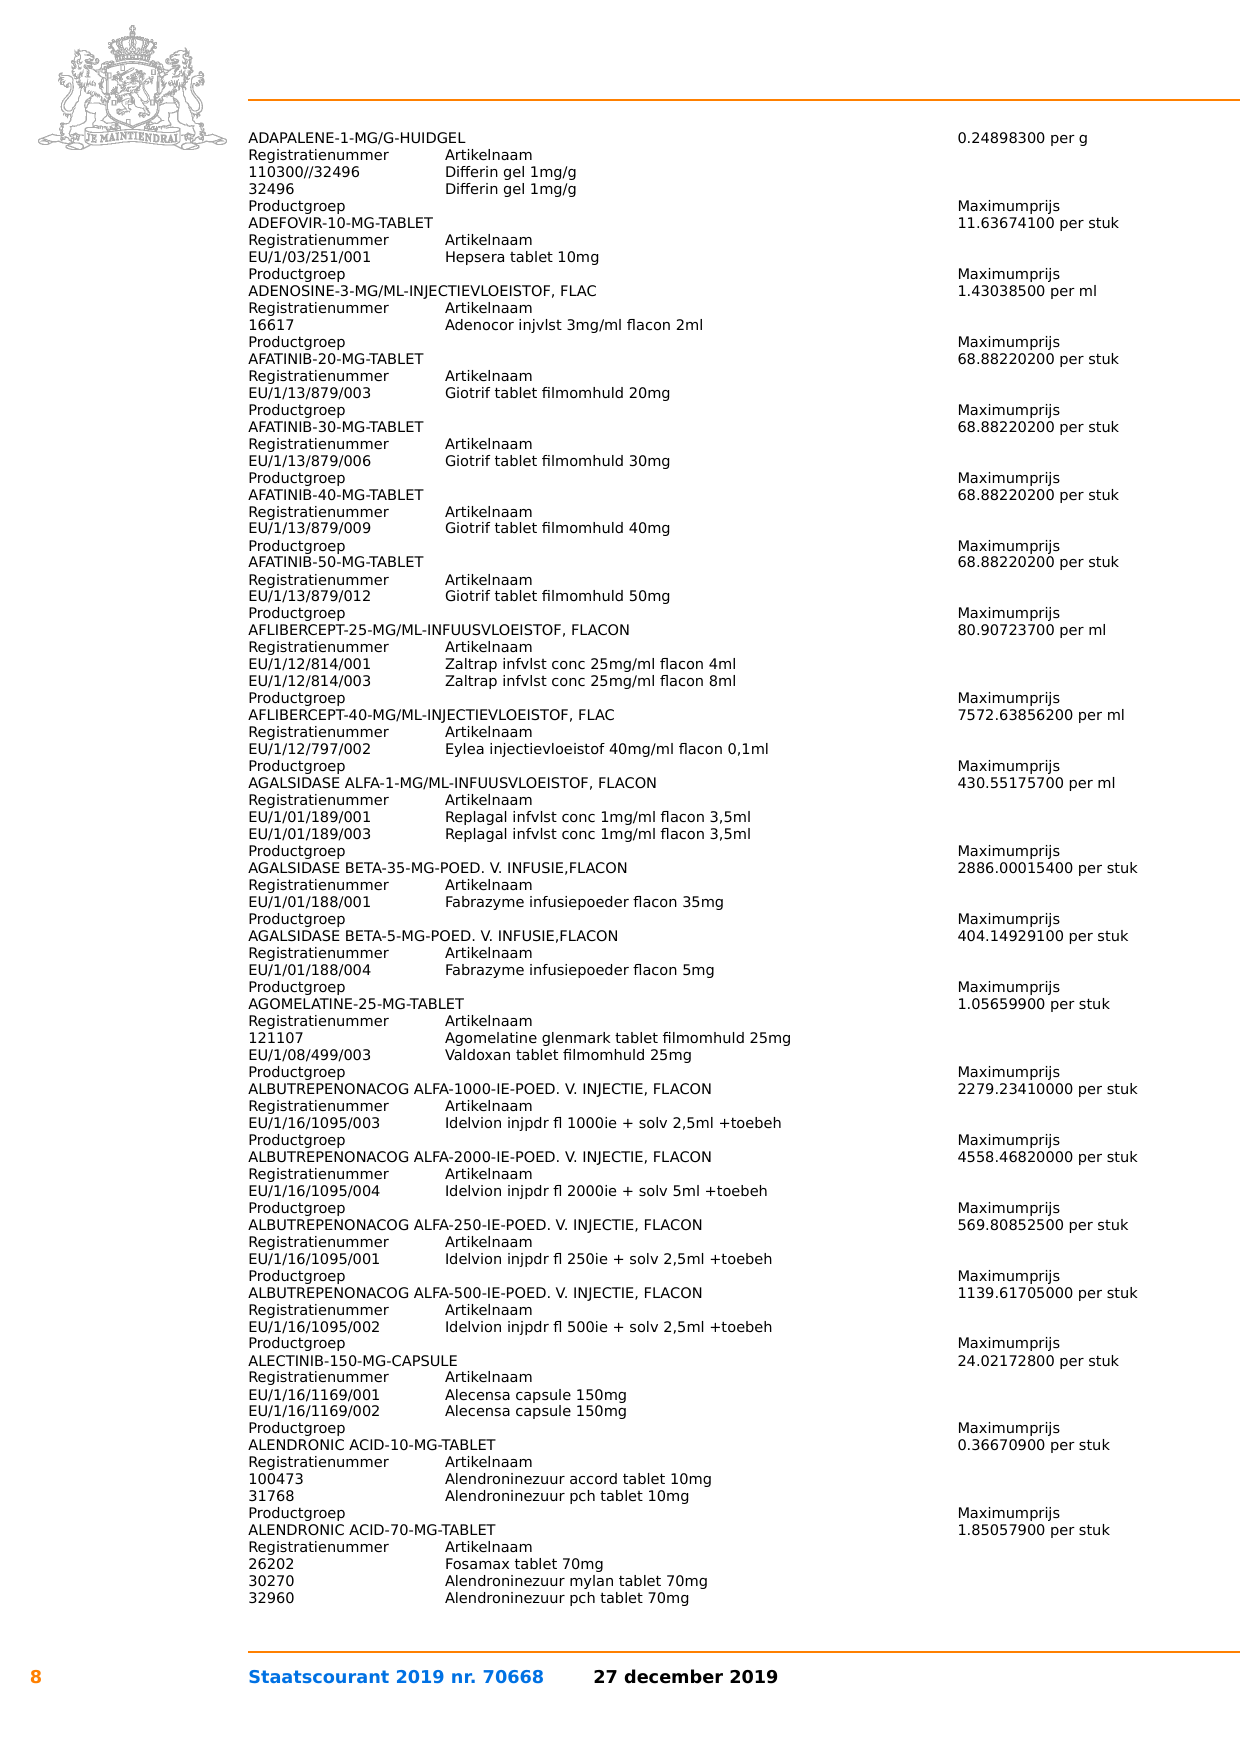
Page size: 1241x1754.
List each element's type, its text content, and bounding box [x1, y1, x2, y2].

table_cell Registratienummer [248, 368, 439, 384]
table_cell Artikelnaam [439, 1166, 951, 1183]
table_cell 121107 [248, 1030, 439, 1047]
table_cell Registratienummer [248, 724, 439, 741]
table_cell Artikelnaam [439, 1098, 951, 1115]
table_cell 569.80852500 per stuk [951, 1217, 1163, 1233]
table_cell [951, 504, 1163, 520]
table_cell Productgroep [248, 911, 439, 928]
table_cell Fabrazyme infusiepoeder flacon 5mg [439, 962, 951, 979]
table_cell [439, 843, 951, 860]
table_cell Registratienummer [248, 1234, 439, 1251]
table_cell Registratienummer [248, 1539, 439, 1556]
table_cell 68.88220200 per stuk [951, 419, 1163, 436]
table_cell 1.43038500 per ml [951, 283, 1163, 300]
table_cell 31768 [248, 1488, 439, 1505]
table_cell EU/1/13/879/012 [248, 588, 439, 605]
table_cell [439, 1064, 951, 1081]
table_cell Registratienummer [248, 1369, 439, 1386]
table_cell Registratienummer [248, 571, 439, 588]
table_cell ALECTINIB-150-MG-CAPSULE [248, 1353, 951, 1369]
table_cell EU/1/03/251/001 [248, 249, 439, 266]
table_cell [951, 181, 1163, 198]
table_cell Differin gel 1mg/g [439, 181, 951, 198]
table_cell Artikelnaam [439, 724, 951, 741]
table_cell 24.02172800 per stuk [951, 1353, 1163, 1369]
table_cell EU/1/12/814/001 [248, 656, 439, 673]
table_cell [951, 1301, 1163, 1318]
table_cell EU/1/01/189/003 [248, 826, 439, 843]
table_cell ALBUTREPENONACOG ALFA-250-IE-POED. V. INJECTIE, FLACON [248, 1217, 951, 1233]
table_cell EU/1/16/1095/002 [248, 1319, 439, 1335]
table_cell Alendroninezuur accord tablet 10mg [439, 1471, 951, 1488]
table_cell EU/1/16/1169/002 [248, 1403, 439, 1420]
table_cell ALENDRONIC ACID-70-MG-TABLET [248, 1522, 951, 1539]
table_cell Productgroep [248, 470, 439, 486]
table_cell [951, 1251, 1163, 1267]
table_cell [951, 1047, 1163, 1064]
table_cell Maximumprijs [951, 1268, 1163, 1284]
table_cell [439, 605, 951, 622]
table_cell [951, 520, 1163, 537]
table_cell Maximumprijs [951, 1420, 1163, 1437]
table_cell ADEFOVIR-10-MG-TABLET [248, 215, 951, 232]
table_cell Productgroep [248, 758, 439, 775]
table_cell Registratienummer [248, 147, 439, 164]
table_cell 1139.61705000 per stuk [951, 1285, 1163, 1301]
table_cell Maximumprijs [951, 979, 1163, 996]
table_cell Registratienummer [248, 792, 439, 809]
table_cell [951, 147, 1163, 164]
table_cell [951, 453, 1163, 469]
table_cell Idelvion injpdr fl 500ie + solv 2,5ml +toebeh [439, 1319, 951, 1335]
table_cell EU/1/01/189/001 [248, 809, 439, 826]
table_cell [951, 1098, 1163, 1115]
table_cell Registratienummer [248, 877, 439, 894]
table_cell AFATINIB-30-MG-TABLET [248, 419, 951, 436]
table_cell Fosamax tablet 70mg [439, 1556, 951, 1573]
table_cell Artikelnaam [439, 877, 951, 894]
table_cell Alecensa capsule 150mg [439, 1403, 951, 1420]
table_cell [439, 979, 951, 996]
table_cell Registratienummer [248, 1013, 439, 1030]
table_cell [951, 1556, 1163, 1573]
table_cell Artikelnaam [439, 436, 951, 452]
table_cell 4558.46820000 per stuk [951, 1149, 1163, 1166]
table_cell 2886.00015400 per stuk [951, 860, 1163, 877]
table_cell [951, 1573, 1163, 1590]
table_cell [439, 1335, 951, 1352]
table_cell Productgroep [248, 198, 439, 215]
table_cell 1.85057900 per stuk [951, 1522, 1163, 1539]
table_cell [951, 877, 1163, 894]
table_cell Artikelnaam [439, 571, 951, 588]
table_cell Maximumprijs [951, 402, 1163, 418]
table_cell AGALSIDASE ALFA-1-MG/ML-INFUUSVLOEISTOF, FLACON [248, 775, 951, 792]
table_cell ALENDRONIC ACID-10-MG-TABLET [248, 1437, 951, 1454]
table_cell Artikelnaam [439, 232, 951, 249]
table_cell Artikelnaam [439, 368, 951, 384]
table_cell Maximumprijs [951, 470, 1163, 486]
table_cell 0.24898300 per g [951, 130, 1163, 147]
table_cell [951, 1386, 1163, 1403]
picture [38, 25, 227, 150]
table_cell [951, 385, 1163, 402]
table_cell AGOMELATINE-25-MG-TABLET [248, 996, 951, 1013]
table_cell [951, 945, 1163, 962]
table_cell Productgroep [248, 843, 439, 860]
table_cell Eylea injectievloeistof 40mg/ml flacon 0,1ml [439, 741, 951, 758]
table_cell Maximumprijs [951, 334, 1163, 351]
table_cell EU/1/13/879/009 [248, 520, 439, 537]
table_cell ALBUTREPENONACOG ALFA-500-IE-POED. V. INJECTIE, FLACON [248, 1285, 951, 1301]
table_cell Differin gel 1mg/g [439, 164, 951, 181]
table_cell Productgroep [248, 402, 439, 418]
table_cell 430.55175700 per ml [951, 775, 1163, 792]
table_cell ALBUTREPENONACOG ALFA-1000-IE-POED. V. INJECTIE, FLACON [248, 1081, 951, 1098]
table_cell AFATINIB-20-MG-TABLET [248, 351, 951, 368]
table_cell [439, 690, 951, 707]
table_cell [951, 1454, 1163, 1471]
table_cell [951, 1403, 1163, 1420]
table_cell 68.88220200 per stuk [951, 351, 1163, 368]
table_cell 68.88220200 per stuk [951, 554, 1163, 571]
table_cell [439, 334, 951, 351]
table_cell Maximumprijs [951, 198, 1163, 215]
table_cell [951, 232, 1163, 249]
table_cell [951, 164, 1163, 181]
table_cell [951, 639, 1163, 656]
table_cell AGALSIDASE BETA-35-MG-POED. V. INFUSIE,FLACON [248, 860, 951, 877]
table_cell EU/1/16/1169/001 [248, 1386, 439, 1403]
table_cell [951, 300, 1163, 317]
table_cell [951, 1234, 1163, 1251]
table_cell [951, 809, 1163, 826]
table_cell Productgroep [248, 1200, 439, 1217]
table_cell Registratienummer [248, 436, 439, 452]
table_cell [951, 317, 1163, 334]
table_cell Productgroep [248, 979, 439, 996]
table_cell Agomelatine glenmark tablet filmomhuld 25mg [439, 1030, 951, 1047]
table_cell [951, 1115, 1163, 1132]
table_cell Registratienummer [248, 232, 439, 249]
table_cell 80.90723700 per ml [951, 622, 1163, 639]
table_cell Alecensa capsule 150mg [439, 1386, 951, 1403]
table_cell [439, 1268, 951, 1284]
table_cell Replagal infvlst conc 1mg/ml flacon 3,5ml [439, 826, 951, 843]
table_cell Productgroep [248, 538, 439, 554]
table_cell Registratienummer [248, 504, 439, 520]
table_cell Artikelnaam [439, 147, 951, 164]
table_cell 7572.63856200 per ml [951, 707, 1163, 724]
table_cell Idelvion injpdr fl 1000ie + solv 2,5ml +toebeh [439, 1115, 951, 1132]
table_cell Maximumprijs [951, 1505, 1163, 1522]
table_cell Productgroep [248, 1505, 439, 1522]
table_cell Artikelnaam [439, 504, 951, 520]
table_cell AFLIBERCEPT-40-MG/ML-INJECTIEVLOEISTOF, FLAC [248, 707, 951, 724]
table_cell [951, 1319, 1163, 1335]
table_cell Maximumprijs [951, 843, 1163, 860]
table_cell Replagal infvlst conc 1mg/ml flacon 3,5ml [439, 809, 951, 826]
table_cell EU/1/12/814/003 [248, 673, 439, 690]
table_cell [951, 1488, 1163, 1505]
table_cell [439, 538, 951, 554]
table_cell Maximumprijs [951, 266, 1163, 283]
table_cell 26202 [248, 1556, 439, 1573]
table_cell Giotrif tablet filmomhuld 50mg [439, 588, 951, 605]
table_cell [951, 741, 1163, 758]
table_cell EU/1/01/188/001 [248, 894, 439, 911]
table_cell Giotrif tablet filmomhuld 20mg [439, 385, 951, 402]
table_cell EU/1/16/1095/001 [248, 1251, 439, 1267]
table_cell Productgroep [248, 266, 439, 283]
table_cell Registratienummer [248, 1166, 439, 1183]
table_cell Registratienummer [248, 1454, 439, 1471]
table_cell 110300//32496 [248, 164, 439, 181]
table_cell EU/1/16/1095/004 [248, 1183, 439, 1199]
table_cell Zaltrap infvlst conc 25mg/ml flacon 8ml [439, 673, 951, 690]
table_cell [951, 894, 1163, 911]
table_cell 32960 [248, 1590, 439, 1607]
table_cell Maximumprijs [951, 1064, 1163, 1081]
table_cell Maximumprijs [951, 605, 1163, 622]
table_cell 32496 [248, 181, 439, 198]
table_cell Artikelnaam [439, 300, 951, 317]
table_cell [439, 1200, 951, 1217]
table_cell Productgroep [248, 1064, 439, 1081]
table_cell 16617 [248, 317, 439, 334]
table_cell AFATINIB-50-MG-TABLET [248, 554, 951, 571]
table_cell Artikelnaam [439, 1539, 951, 1556]
table_cell 68.88220200 per stuk [951, 486, 1163, 503]
table_cell [951, 1166, 1163, 1183]
table_cell ADAPALENE-1-MG/G-HUIDGEL [248, 130, 951, 147]
table_cell EU/1/13/879/006 [248, 453, 439, 469]
table_cell [439, 758, 951, 775]
table_cell Maximumprijs [951, 538, 1163, 554]
table_cell Adenocor injvlst 3mg/ml flacon 2ml [439, 317, 951, 334]
table_cell Productgroep [248, 1268, 439, 1284]
table_cell 30270 [248, 1573, 439, 1590]
table_cell Artikelnaam [439, 639, 951, 656]
table_cell Idelvion injpdr fl 2000ie + solv 5ml +toebeh [439, 1183, 951, 1199]
table_cell [439, 402, 951, 418]
table_cell [951, 826, 1163, 843]
table_cell [439, 266, 951, 283]
table_cell Artikelnaam [439, 1013, 951, 1030]
table_cell [439, 198, 951, 215]
table_cell EU/1/12/797/002 [248, 741, 439, 758]
table_cell [951, 1030, 1163, 1047]
table_cell Registratienummer [248, 1301, 439, 1318]
table_cell 404.14929100 per stuk [951, 928, 1163, 945]
table_cell Productgroep [248, 1132, 439, 1149]
table_cell EU/1/08/499/003 [248, 1047, 439, 1064]
table_cell Zaltrap infvlst conc 25mg/ml flacon 4ml [439, 656, 951, 673]
table_cell Fabrazyme infusiepoeder flacon 35mg [439, 894, 951, 911]
table_cell [951, 656, 1163, 673]
table_cell Artikelnaam [439, 1301, 951, 1318]
table_cell Alendroninezuur pch tablet 10mg [439, 1488, 951, 1505]
table_cell [951, 1539, 1163, 1556]
table_cell AFLIBERCEPT-25-MG/ML-INFUUSVLOEISTOF, FLACON [248, 622, 951, 639]
table_cell Artikelnaam [439, 1234, 951, 1251]
table_cell [951, 571, 1163, 588]
table_cell Giotrif tablet filmomhuld 30mg [439, 453, 951, 469]
table_cell [951, 249, 1163, 266]
table_cell Productgroep [248, 1335, 439, 1352]
table_cell Productgroep [248, 605, 439, 622]
table_cell Maximumprijs [951, 690, 1163, 707]
table_cell [439, 911, 951, 928]
table_cell Registratienummer [248, 945, 439, 962]
table_cell [439, 1420, 951, 1437]
table_cell AGALSIDASE BETA-5-MG-POED. V. INFUSIE,FLACON [248, 928, 951, 945]
table_cell [439, 470, 951, 486]
table_cell Maximumprijs [951, 1335, 1163, 1352]
table_cell Alendroninezuur pch tablet 70mg [439, 1590, 951, 1607]
table_cell AFATINIB-40-MG-TABLET [248, 486, 951, 503]
table_cell Registratienummer [248, 1098, 439, 1115]
table_cell Alendroninezuur mylan tablet 70mg [439, 1573, 951, 1590]
table_cell [951, 368, 1163, 384]
table_cell Maximumprijs [951, 758, 1163, 775]
table_cell Artikelnaam [439, 945, 951, 962]
table_cell 0.36670900 per stuk [951, 1437, 1163, 1454]
table_cell [951, 724, 1163, 741]
table_cell [951, 1471, 1163, 1488]
table_cell 2279.23410000 per stuk [951, 1081, 1163, 1098]
table_cell [439, 1505, 951, 1522]
table_cell Maximumprijs [951, 1132, 1163, 1149]
table_cell [951, 1590, 1163, 1607]
table_cell 1.05659900 per stuk [951, 996, 1163, 1013]
table_cell [951, 436, 1163, 452]
table_cell [951, 1183, 1163, 1199]
table_cell [951, 1013, 1163, 1030]
table_cell [951, 1369, 1163, 1386]
table_cell Valdoxan tablet filmomhuld 25mg [439, 1047, 951, 1064]
table_cell Productgroep [248, 690, 439, 707]
table_cell Registratienummer [248, 300, 439, 317]
table_cell Artikelnaam [439, 1369, 951, 1386]
table_cell Productgroep [248, 334, 439, 351]
table_cell Registratienummer [248, 639, 439, 656]
table_cell [439, 1132, 951, 1149]
table_cell [951, 792, 1163, 809]
table_cell ALBUTREPENONACOG ALFA-2000-IE-POED. V. INJECTIE, FLACON [248, 1149, 951, 1166]
table_cell EU/1/01/188/004 [248, 962, 439, 979]
table_cell [951, 962, 1163, 979]
table_cell [951, 588, 1163, 605]
table_cell ADENOSINE-3-MG/ML-INJECTIEVLOEISTOF, FLAC [248, 283, 951, 300]
table_cell Productgroep [248, 1420, 439, 1437]
table_cell Hepsera tablet 10mg [439, 249, 951, 266]
table_cell EU/1/13/879/003 [248, 385, 439, 402]
table_cell Artikelnaam [439, 792, 951, 809]
table_cell Maximumprijs [951, 911, 1163, 928]
table_cell [951, 673, 1163, 690]
table_cell 11.63674100 per stuk [951, 215, 1163, 232]
table_cell Giotrif tablet filmomhuld 40mg [439, 520, 951, 537]
table_cell EU/1/16/1095/003 [248, 1115, 439, 1132]
table_cell Artikelnaam [439, 1454, 951, 1471]
table_cell Idelvion injpdr fl 250ie + solv 2,5ml +toebeh [439, 1251, 951, 1267]
table_cell 100473 [248, 1471, 439, 1488]
table_cell Maximumprijs [951, 1200, 1163, 1217]
